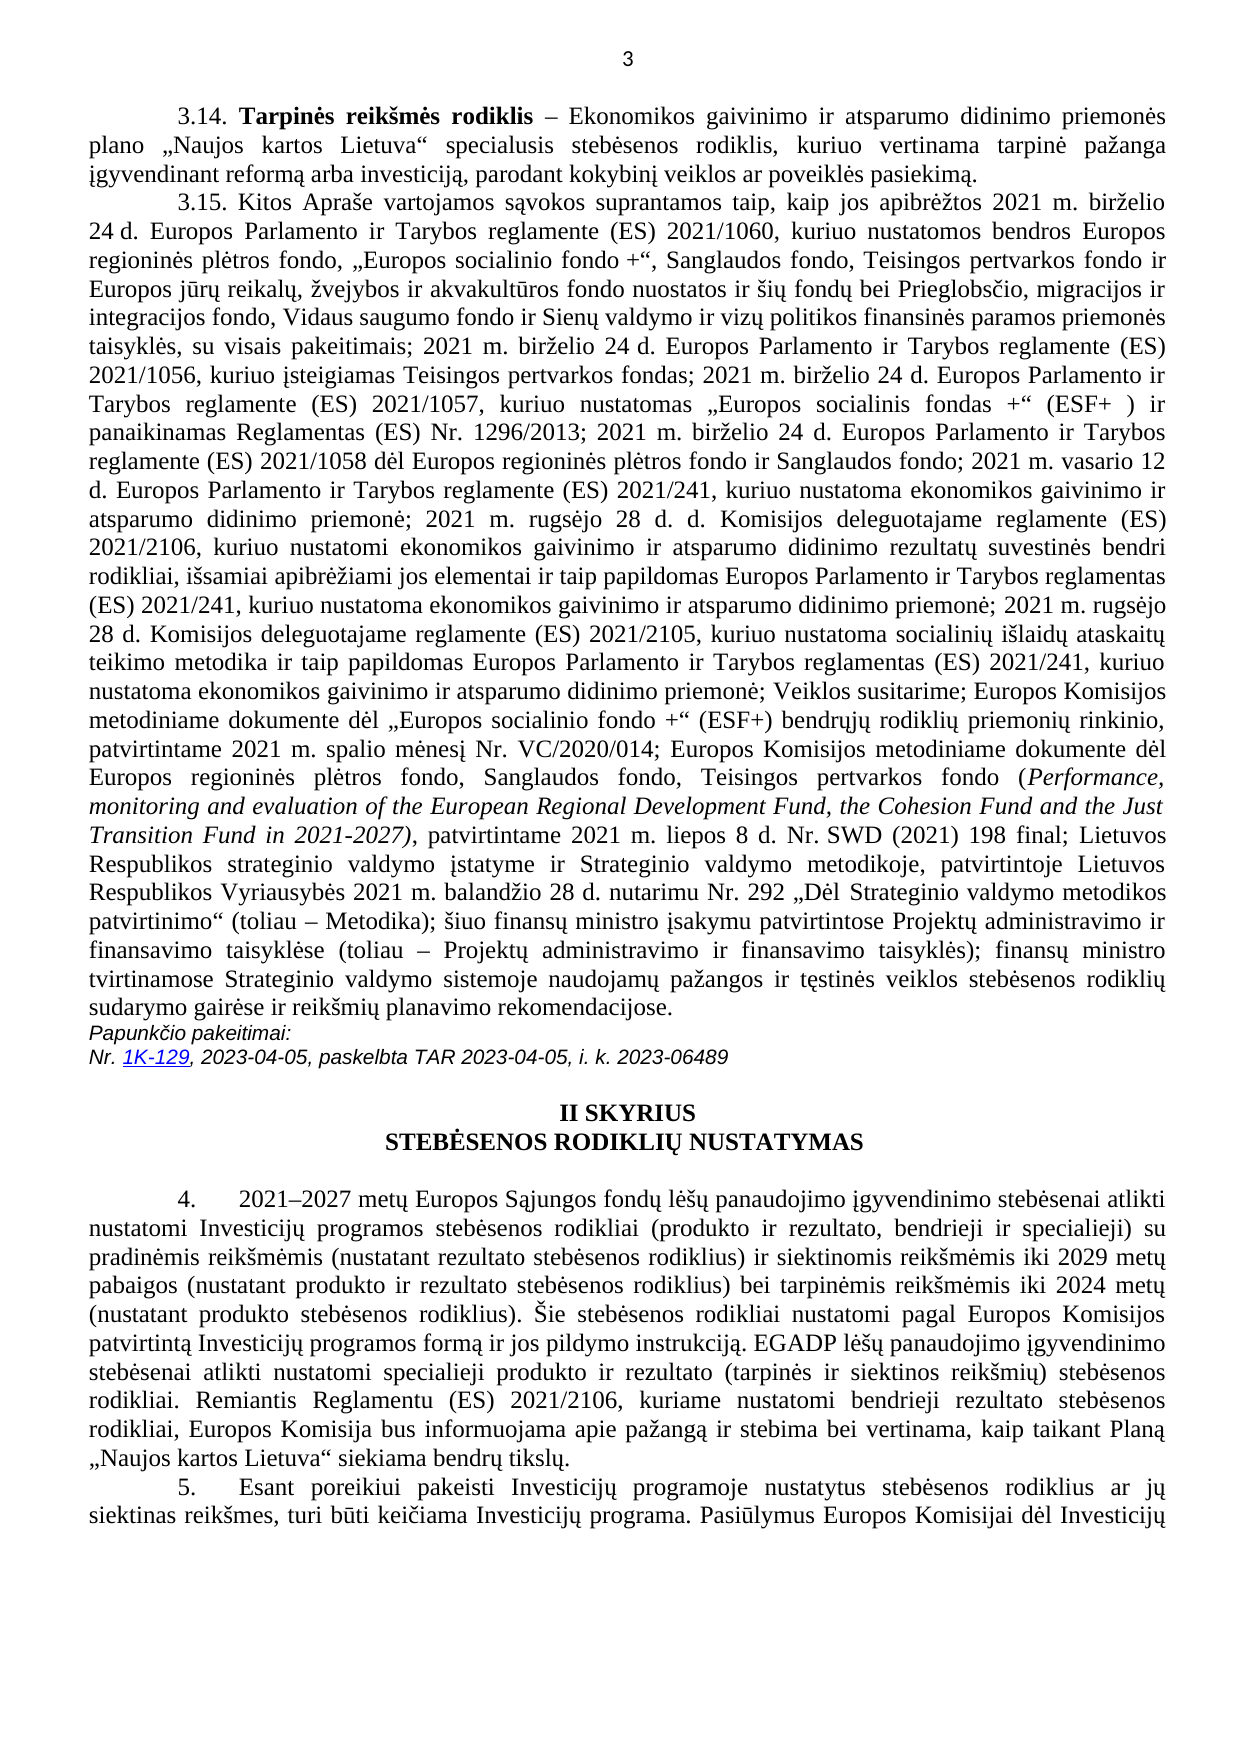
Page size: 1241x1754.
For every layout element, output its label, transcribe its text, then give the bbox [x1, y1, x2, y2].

text 3.15. Kitos Apraše vartojamos sąvokos suprantamos taip, kaip jos apibrėžtos 2021 m. birželio 24 d. Europos Parlamento ir Tarybos reglamente (ES) 2021/1060, kuriuo nustatomos bendros Europos regioninės plėtros fondo, „Europos socialinio fondo +“, Sanglaudos fondo, Teisingos pertvarkos fondo ir Europos jūrų reikalų, žvejybos ir akvakultūros fondo nuostatos ir šių fondų bei Prieglobsčio, migracijos ir integracijos fondo, Vidaus saugumo fondo ir Sienų valdymo ir vizų politikos finansinės paramos priemonės taisyklės, su visais pakeitimais; 2021 m. birželio 24 d. Europos Parlamento ir Tarybos reglamente (ES) 2021/1056, kuriuo įsteigiamas Teisingos pertvarkos fondas; 2021 m. birželio 24 d. Europos Parlamento ir Tarybos reglamente (ES) 2021/1057, kuriuo nustatomas „Europos socialinis fondas +“ (ESF+ ) ir panaikinamas Reglamentas (ES) Nr. 1296/2013; 2021 m. birželio 24 d. Europos Parlamento ir Tarybos reglamente (ES) 2021/1058 dėl Europos regioninės plėtros fondo ir Sanglaudos fondo; 2021 m. vasario 12 d. Europos Parlamento ir Tarybos reglamente (ES) 2021/241, kuriuo nustatoma ekonomikos gaivinimo ir atsparumo didinimo priemonė; 2021 m. rugsėjo 28 d. d. Komisijos deleguotajame reglamente (ES) 2021/2106, kuriuo nustatomi ekonomikos gaivinimo ir atsparumo didinimo rezultatų suvestinės bendri rodikliai, išsamiai apibrėžiami jos elementai ir taip papildomas Europos Parlamento ir Tarybos reglamentas (ES) 2021/241, kuriuo nustatoma ekonomikos gaivinimo ir atsparumo didinimo priemonė; 2021 m. rugsėjo 28 d. Komisijos deleguotajame reglamente (ES) 2021/2105, kuriuo nustatoma socialinių išlaidų ataskaitų teikimo metodika ir taip papildomas Europos Parlamento ir Tarybos reglamentas (ES) 2021/241, kuriuo nustatoma ekonomikos gaivinimo ir atsparumo didinimo priemonė; Veiklos susitarime; Europos Komisijos metodiniame dokumente dėl „Europos socialinio fondo +“ (ESF+) bendrųjų rodiklių priemonių rinkinio, patvirtintame 2021 m. spalio mėnesį Nr. VC/2020/014; Europos Komisijos metodiniame dokumente dėl Europos regioninės plėtros fondo, Sanglaudos fondo, Teisingos pertvarkos fondo (Performance, monitoring and evaluation of the European Regional Development Fund, the Cohesion Fund and the Just Transition Fund in 2021-2027), patvirtintame 2021 m. liepos 8 d. Nr. SWD (2021) 198 final; Lietuvos Respublikos strateginio valdymo įstatyme ir Strateginio valdymo metodikoje, patvirtintoje Lietuvos Respublikos Vyriausybės 2021 m. balandžio 28 d. nutarimu Nr. 292 „Dėl Strateginio valdymo metodikos patvirtinimo“ (toliau – Metodika); šiuo finansų ministro įsakymu patvirtintose Projektų administravimo ir finansavimo taisyklėse (toliau – Projektų administravimo ir finansavimo taisyklės); finansų ministro tvirtinamose Strateginio valdymo sistemoje naudojamų pažangos ir tęstinės veiklos stebėsenos rodiklių sudarymo gairėse ir reikšmių planavimo rekomendacijose. [89, 187, 1167, 1021]
text Papunkčio pakeitimai: [89, 1021, 1167, 1045]
text II skyrius [89, 1098, 1167, 1127]
text 3.14. Tarpinės reikšmės rodiklis – Ekonomikos gaivinimo ir atsparumo didinimo priemonės plano „Naujos kartos Lietuva“ specialusis stebėsenos rodiklis, kuriuo vertinama tarpinė pažanga įgyvendinant reformą arba investiciją, parodant kokybinį veiklos ar poveiklės pasiekimą. [89, 101, 1167, 187]
text 4. 2021–2027 metų Europos Sąjungos fondų lėšų panaudojimo įgyvendinimo stebėsenai atlikti nustatomi Investicijų programos stebėsenos rodikliai (produkto ir rezultato, bendrieji ir specialieji) su pradinėmis reikšmėmis (nustatant rezultato stebėsenos rodiklius) ir siektinomis reikšmėmis iki 2029 metų pabaigos (nustatant produkto ir rezultato stebėsenos rodiklius) bei tarpinėmis reikšmėmis iki 2024 metų (nustatant produkto stebėsenos rodiklius). Šie stebėsenos rodikliai nustatomi pagal Europos Komisijos patvirtintą Investicijų programos formą ir jos pildymo instrukciją. EGADP lėšų panaudojimo įgyvendinimo stebėsenai atlikti nustatomi specialieji produkto ir rezultato (tarpinės ir siektinos reikšmių) stebėsenos rodikliai. Remiantis Reglamentu (ES) 2021/2106, kuriame nustatomi bendrieji rezultato stebėsenos rodikliai, Europos Komisija bus informuojama apie pažangą ir stebima bei vertinama, kaip taikant Planą „Naujos kartos Lietuva“ siekiama bendrų tikslų. [89, 1184, 1167, 1472]
text Nr. 1K-129, 2023-04-05, paskelbta TAR 2023-04-05, i. k. 2023-06489 [89, 1045, 1167, 1069]
text STEBĖSENOS RODIKLIŲ NUSTATYMAS [89, 1127, 1167, 1155]
text 5. Esant poreikiui pakeisti Investicijų programoje nustatytus stebėsenos rodiklius ar jų siektinas reikšmes, turi būti keičiama Investicijų programa. Pasiūlymus Europos Komisijai dėl Investicijų [89, 1472, 1167, 1529]
